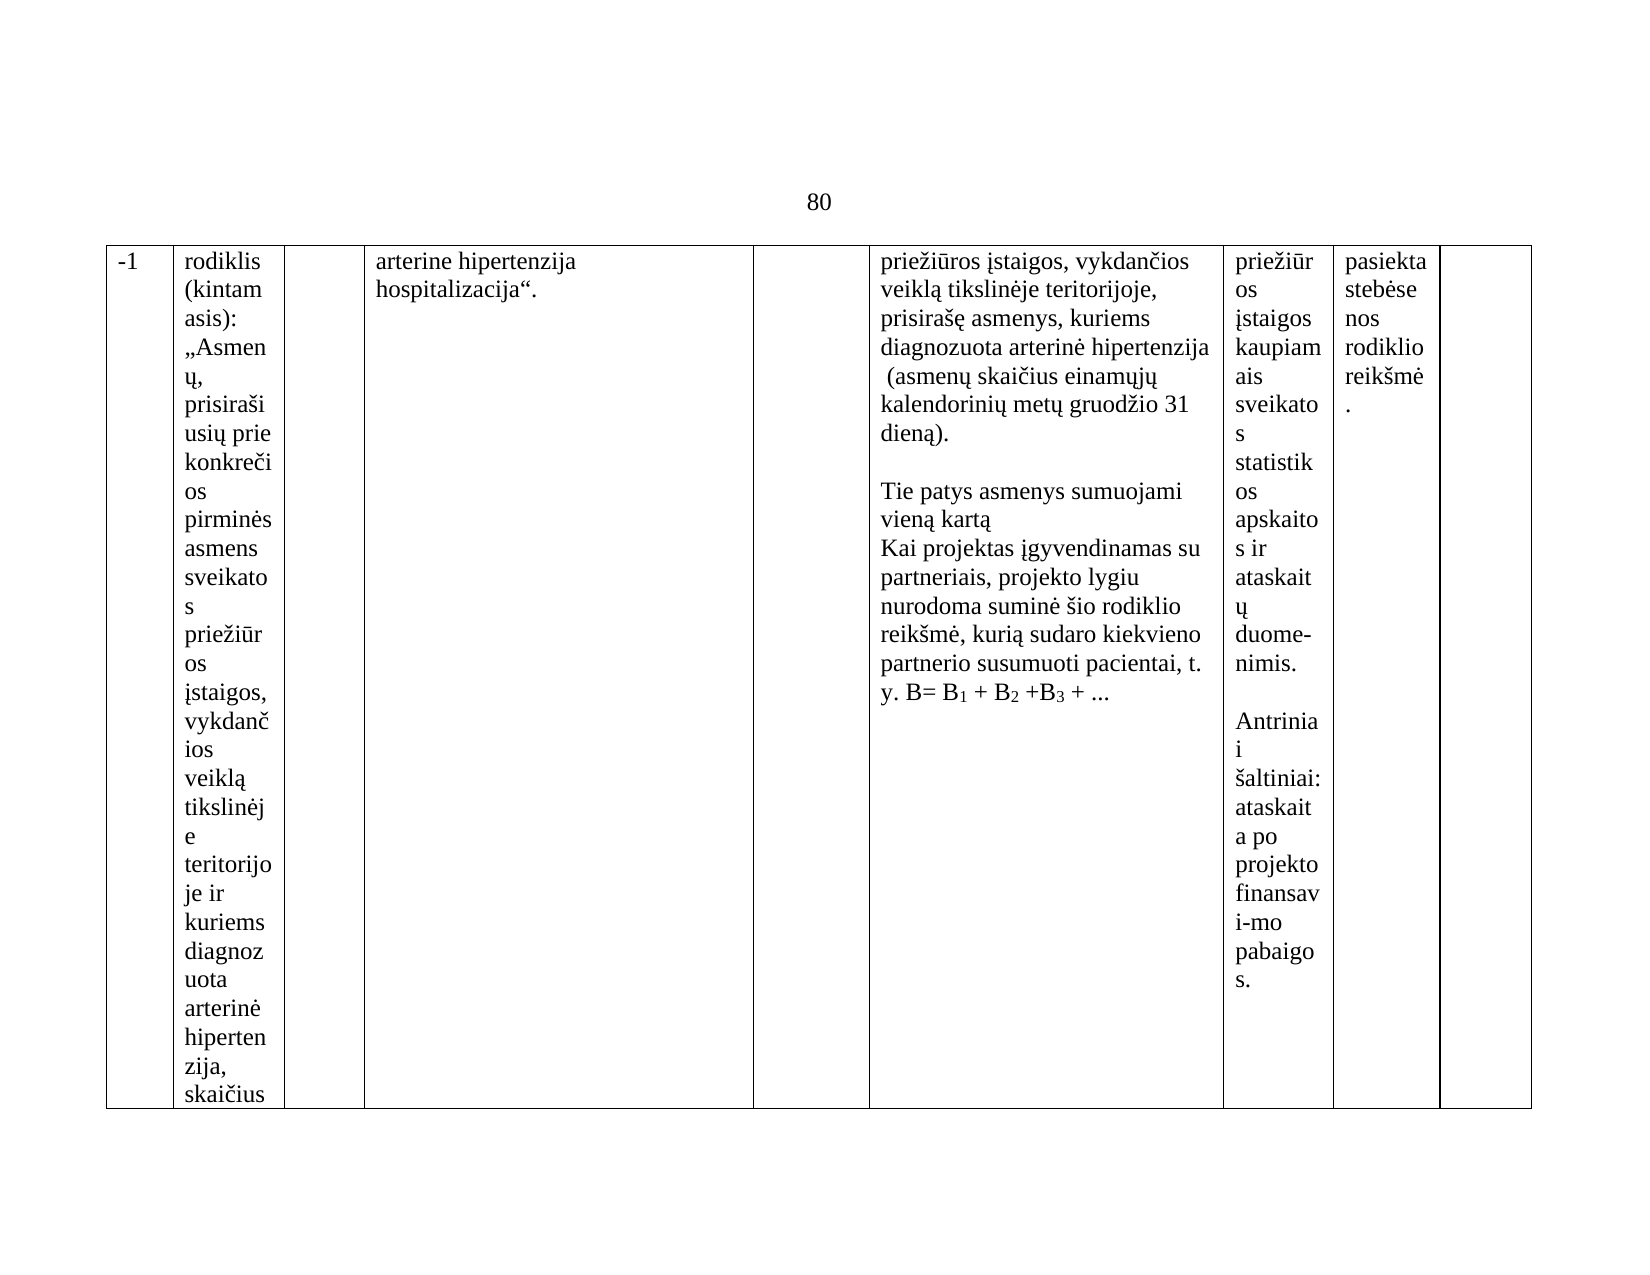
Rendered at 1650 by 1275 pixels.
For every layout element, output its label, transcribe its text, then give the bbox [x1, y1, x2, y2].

table_cell [1441, 246, 1531, 1108]
table_cell pasiekta stebėsenos rodiklio reikšmė. [1334, 246, 1439, 1108]
table_cell -1 [107, 246, 173, 1108]
table_cell [285, 246, 364, 1108]
table_cell [754, 246, 869, 1108]
table_cell priežiūros įstaigos, vykdančios veiklą tikslinėje teritorijoje, prisirašę asmenys, kuriems diagnozuota arterinė hipertenzija (asmenų skaičius einamųjų kalendorinių metų gruodžio 31 dieną). Tie patys asmenys sumuojami vieną kartą Kai projektas įgyvendinamas su partneriais, projekto lygiu nurodoma suminė šio rodiklio reikšmė, kurią sudaro kiekvieno partnerio susumuoti pacientai, t. y. B= B1 + B2 +B3 + ... [870, 246, 1223, 1108]
table_cell arterine hipertenzija hospitalizacija“. [365, 246, 753, 1108]
table_cell priežiūros įstaigos kaupiamais sveikatos statistikos apskaitos ir ataskaitų duome-nimis. Antriniai šaltiniai: ataskaita po projekto finansavi-mo pabaigos. [1224, 246, 1333, 1108]
table_cell rodiklis (kintamasis): „Asmenų, prisirašiusių prie konkrečios pirminės asmens sveikatos priežiūros įstaigos, vykdančios veiklą tikslinėje teritorijoje ir kuriems diagnozuota arterinė hipertenzija, skaičius [174, 246, 284, 1108]
